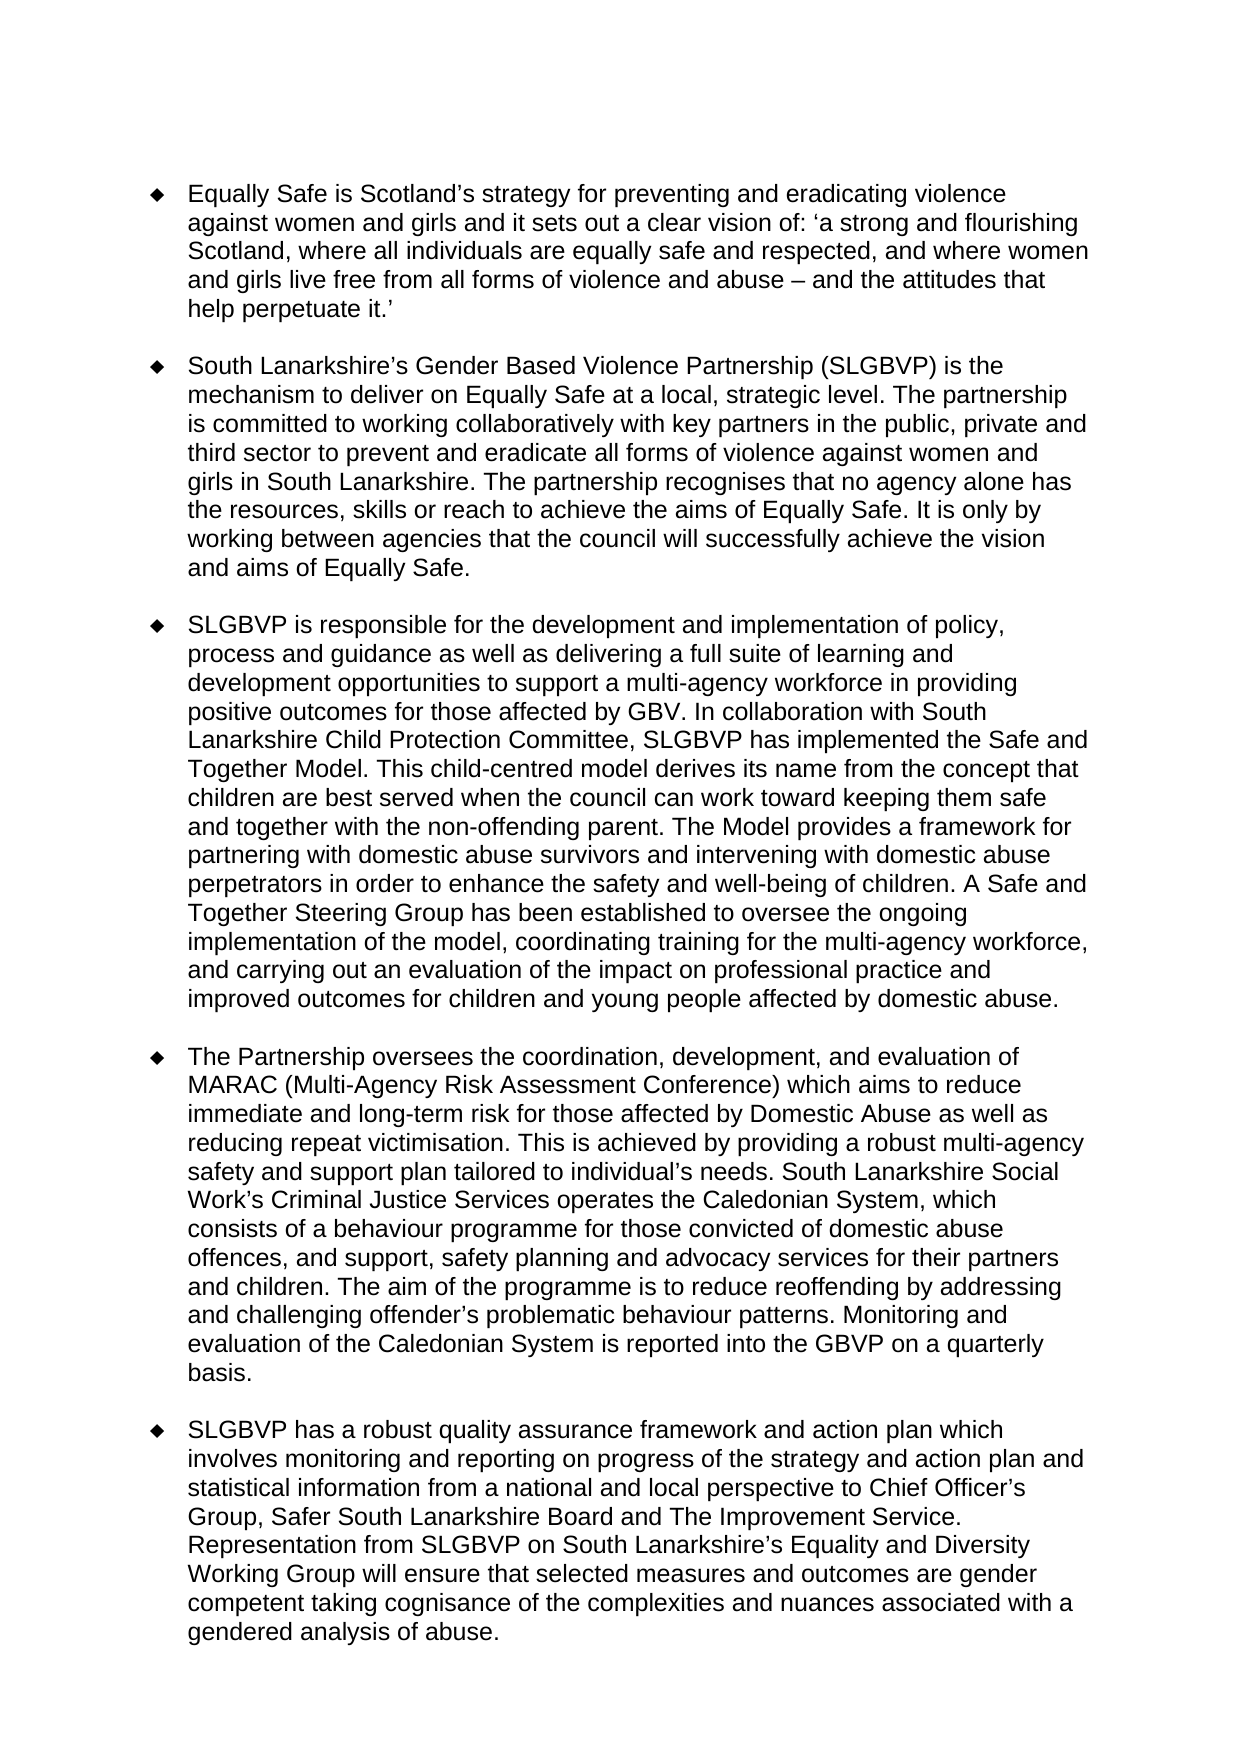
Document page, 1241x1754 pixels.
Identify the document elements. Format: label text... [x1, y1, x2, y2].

list Equally Safe is Scotland’s strategy for preventing and eradicating violence against women and girls and it sets out a clear vision of: ‘a strong and flourishing Scotland, where all individuals are equally safe and respected, and where women and girls live free from all forms of violence and abuse – and the attitudes that help perpetuate it.’ [150, 179, 1090, 323]
list SLGBVP has a robust quality assurance framework and action plan which involves monitoring and reporting on progress of the strategy and action plan and statistical information from a national and local perspective to Chief Officer’s Group, Safer South Lanarkshire Board and The Improvement Service. Representation from SLGBVP on South Lanarkshire’s Equality and Diversity Working Group will ensure that selected measures and outcomes are gender competent taking cognisance of the complexities and nuances associated with a gendered analysis of abuse. [150, 1415, 1090, 1646]
list SLGBVP is responsible for the development and implementation of policy, process and guidance as well as delivering a full suite of learning and development opportunities to support a multi-agency workforce in providing positive outcomes for those affected by GBV. In collaboration with South Lanarkshire Child Protection Committee, SLGBVP has implemented the Safe and Together Model. This child-centred model derives its name from the concept that children are best served when the council can work toward keeping them safe and together with the non-offending parent. The Model provides a framework for partnering with domestic abuse survivors and intervening with domestic abuse perpetrators in order to enhance the safety and well-being of children. A Safe and Together Steering Group has been established to oversee the ongoing implementation of the model, coordinating training for the multi-agency workforce, and carrying out an evaluation of the impact on professional practice and improved outcomes for children and young people affected by domestic abuse. [150, 610, 1090, 1013]
list South Lanarkshire’s Gender Based Violence Partnership (SLGBVP) is the mechanism to deliver on Equally Safe at a local, strategic level. The partnership is committed to working collaboratively with key partners in the public, private and third sector to prevent and eradicate all forms of violence against women and girls in South Lanarkshire. The partnership recognises that no agency alone has the resources, skills or reach to achieve the aims of Equally Safe. It is only by working between agencies that the council will successfully achieve the vision and aims of Equally Safe. [150, 351, 1090, 581]
list The Partnership oversees the coordination, development, and evaluation of MARAC (Multi-Agency Risk Assessment Conference) which aims to reduce immediate and long-term risk for those affected by Domestic Abuse as well as reducing repeat victimisation. This is achieved by providing a robust multi-agency safety and support plan tailored to individual’s needs. South Lanarkshire Social Work’s Criminal Justice Services operates the Caledonian System, which consists of a behaviour programme for those convicted of domestic abuse offences, and support, safety planning and advocacy services for their partners and children. The aim of the programme is to reduce reoffending by addressing and challenging offender’s problematic behaviour patterns. Monitoring and evaluation of the Caledonian System is reported into the GBVP on a quarterly basis. [150, 1042, 1090, 1387]
